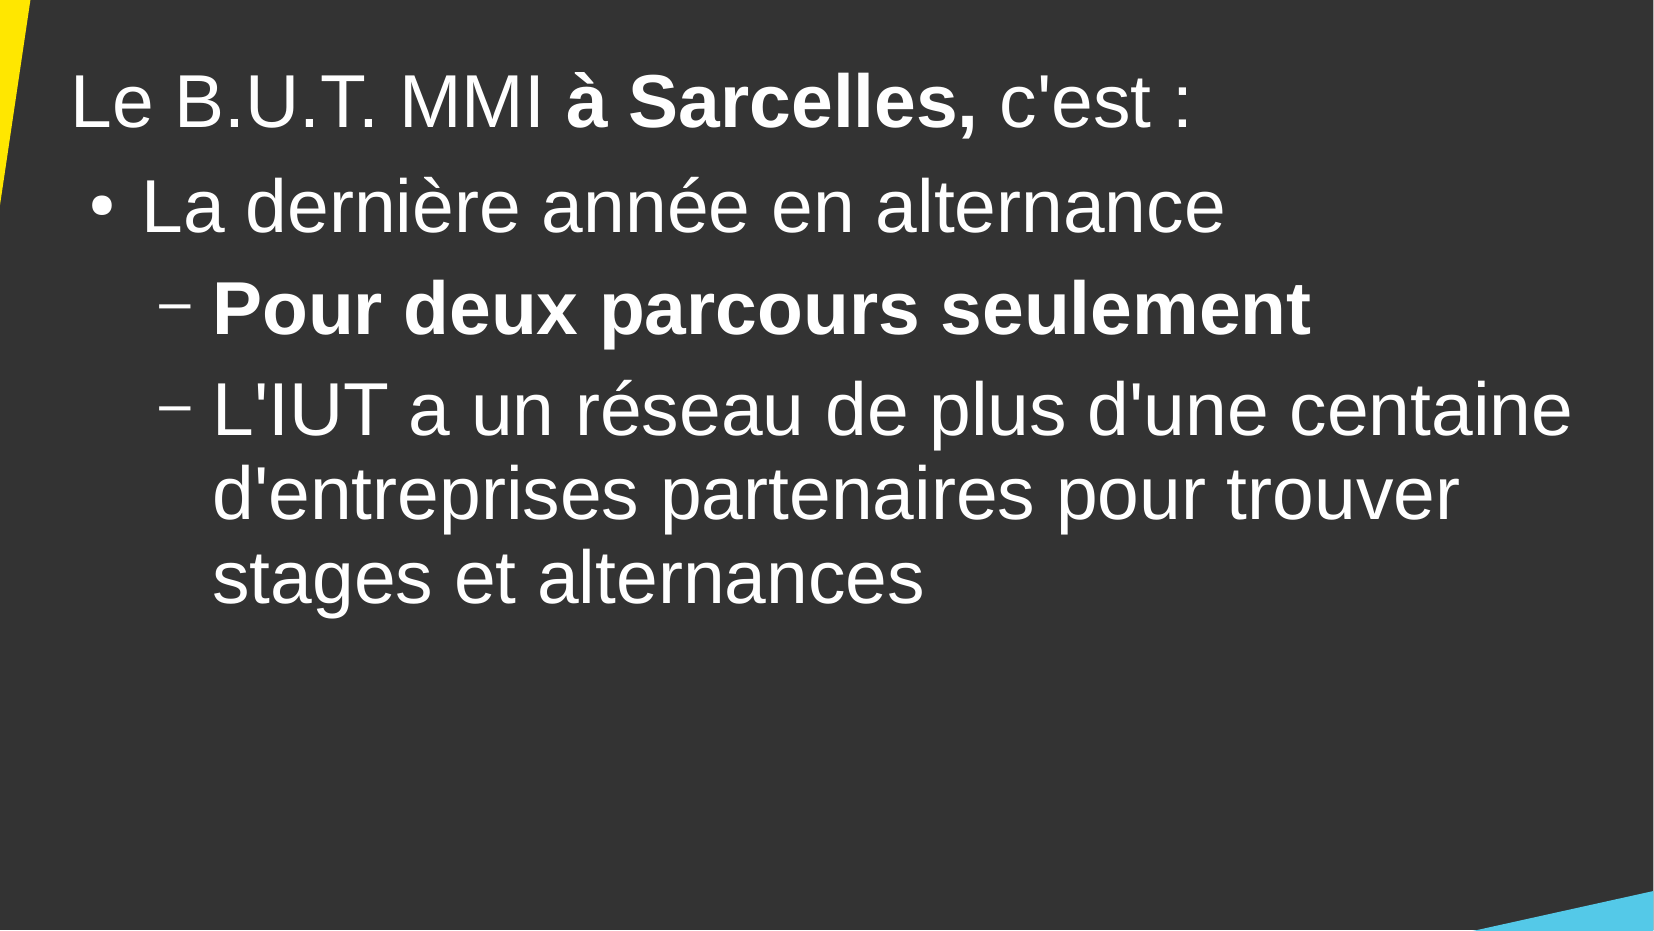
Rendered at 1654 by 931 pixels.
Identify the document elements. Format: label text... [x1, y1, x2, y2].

list Le B.U.T. MMI à Sarcelles, c'est : La dernière année en alternance Pour deux parcours seulement L'IUT a un réseau de plus d'une centaine d'entreprises partenaires pour trouver stages et alternances [70, 59, 1595, 875]
text_box [1472, 890, 1654, 931]
text_box [0, 0, 31, 206]
